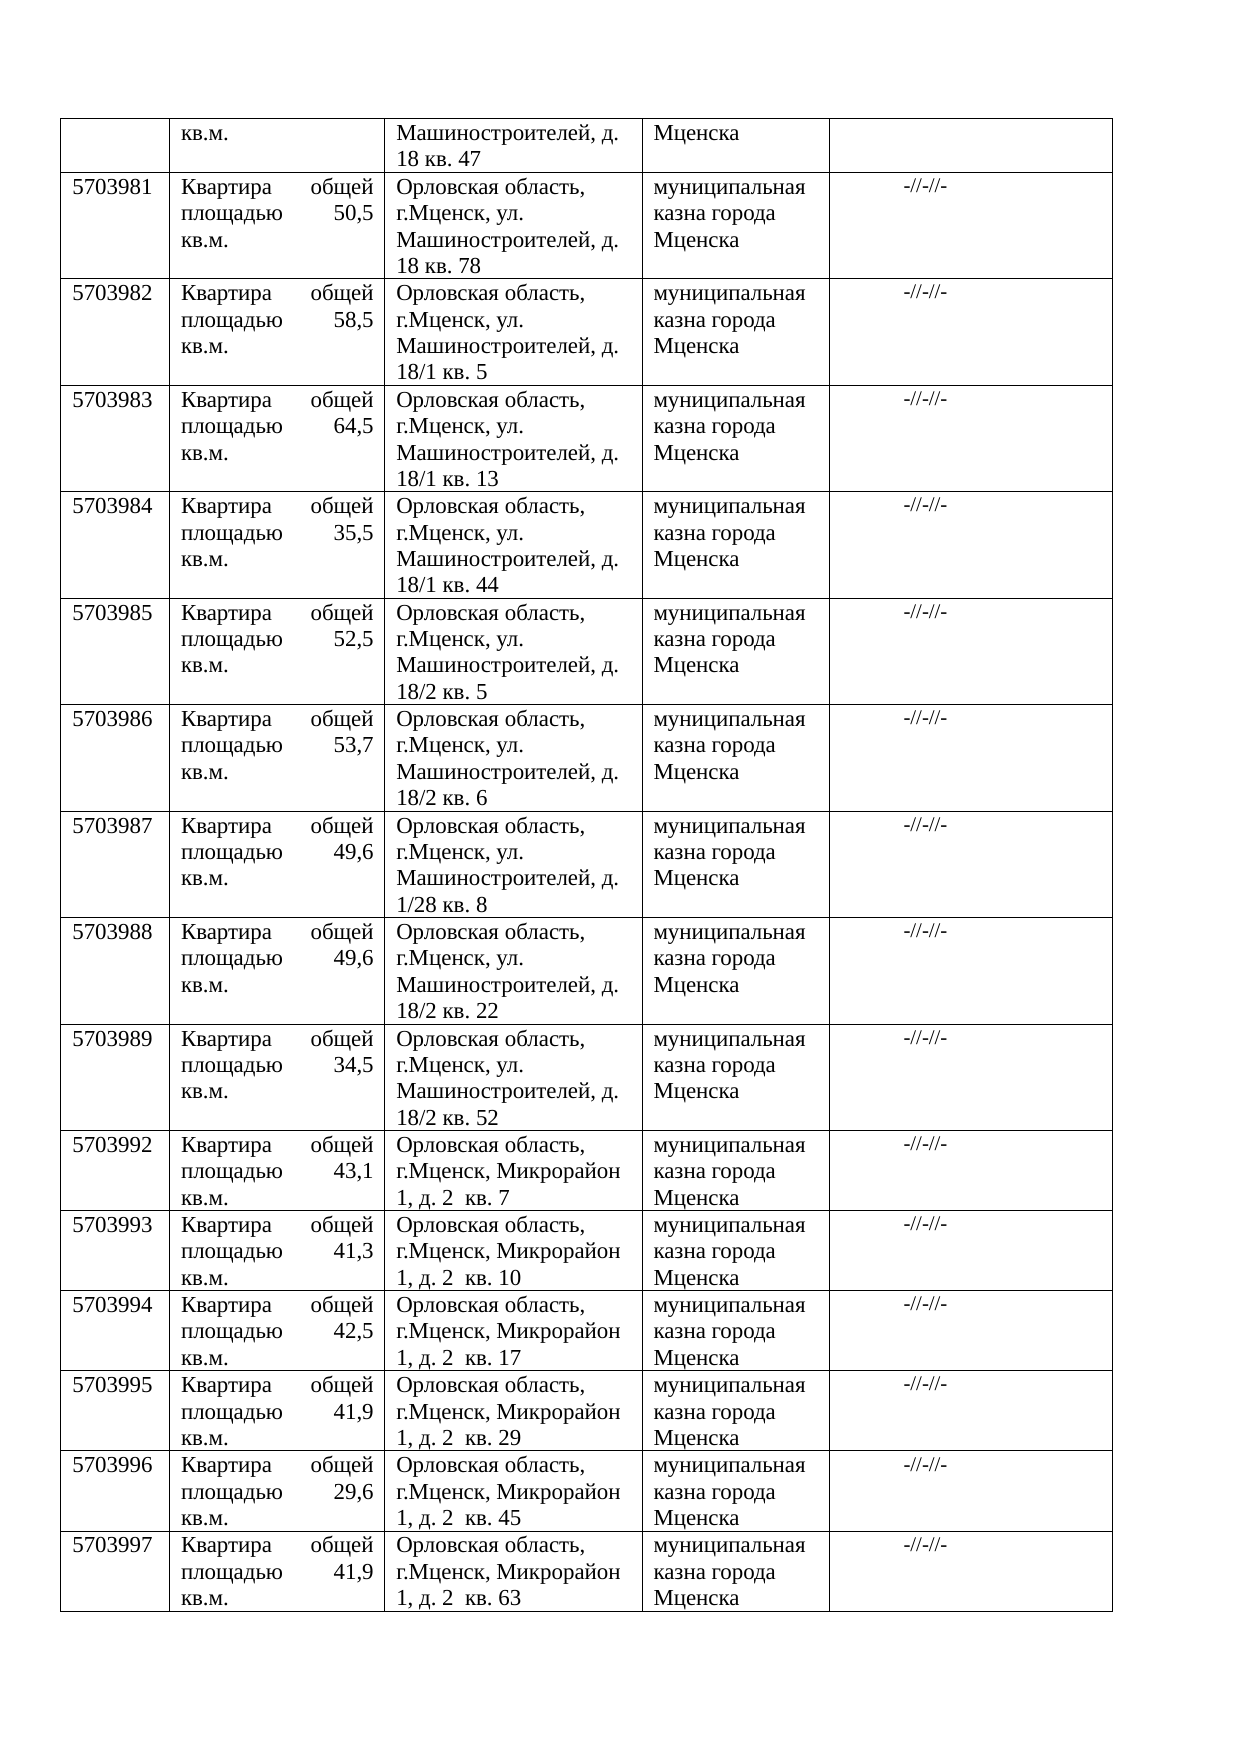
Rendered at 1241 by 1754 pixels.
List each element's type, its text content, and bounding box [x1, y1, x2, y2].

table_cell 5703987 [61, 812, 169, 917]
table_cell 5703996 [61, 1451, 169, 1531]
table_cell -//-//- [830, 1371, 1112, 1450]
table_cell Квартира общей площадью 58,5 кв.м. [170, 279, 384, 385]
table_cell Орловская область, г.Мценск, Микрорайон 1, д. 2 кв. 45 [385, 1451, 642, 1531]
table_cell -//-//- [830, 1532, 1112, 1611]
table_cell Орловская область, г.Мценск, ул. Машиностроителей, д. 18 кв. 78 [385, 173, 642, 278]
table_cell -//-//- [830, 173, 1112, 278]
table_cell -//-//- [830, 1451, 1112, 1531]
table_cell Орловская область, г.Мценск, ул. Машиностроителей, д. 18/2 кв. 22 [385, 918, 642, 1023]
table_cell муниципальная казна города Мценска [643, 1451, 829, 1531]
table_cell -//-//- [830, 492, 1112, 598]
table_cell муниципальная казна города Мценска [643, 492, 829, 598]
table_cell -//-//- [830, 599, 1112, 704]
table_cell Квартира общей площадью 50,5 кв.м. [170, 173, 384, 278]
table_cell Квартира общей площадью 49,6 кв.м. [170, 918, 384, 1023]
table_cell -//-//- [830, 1131, 1112, 1210]
table_cell Орловская область, г.Мценск, Микрорайон 1, д. 2 кв. 29 [385, 1371, 642, 1450]
table_cell Квартира общей площадью 35,5 кв.м. [170, 492, 384, 598]
table_cell 5703981 [61, 173, 169, 278]
table_cell Квартира общей площадью 53,7 кв.м. [170, 705, 384, 811]
table_cell кв.м. [170, 119, 384, 172]
table_cell 5703984 [61, 492, 169, 598]
table_cell муниципальная казна города Мценска [643, 173, 829, 278]
table_cell Мценска [643, 119, 829, 172]
table_cell муниципальная казна города Мценска [643, 812, 829, 917]
table_cell 5703994 [61, 1291, 169, 1370]
table_cell Квартира общей площадью 42,5 кв.м. [170, 1291, 384, 1370]
table_cell муниципальная казна города Мценска [643, 279, 829, 385]
table_cell Квартира общей площадью 41,3 кв.м. [170, 1211, 384, 1290]
table_cell Квартира общей площадью 43,1 кв.м. [170, 1131, 384, 1210]
table_cell Квартира общей площадью 41,9 кв.м. [170, 1371, 384, 1450]
table_cell 5703982 [61, 279, 169, 385]
table_cell -//-//- [830, 1025, 1112, 1130]
table_cell 5703985 [61, 599, 169, 704]
table_cell -//-//- [830, 386, 1112, 491]
table_cell муниципальная казна города Мценска [643, 1025, 829, 1130]
table_cell 5703986 [61, 705, 169, 811]
table_cell [830, 119, 1112, 172]
table_cell -//-//- [830, 918, 1112, 1023]
table_cell Орловская область, г.Мценск, ул. Машиностроителей, д. 18/1 кв. 44 [385, 492, 642, 598]
table_cell муниципальная казна города Мценска [643, 386, 829, 491]
table_cell Квартира общей площадью 29,6 кв.м. [170, 1451, 384, 1531]
table_cell 5703995 [61, 1371, 169, 1450]
table_cell 5703992 [61, 1131, 169, 1210]
table_cell муниципальная казна города Мценска [643, 599, 829, 704]
table_cell 5703993 [61, 1211, 169, 1290]
table_cell -//-//- [830, 279, 1112, 385]
table_cell Орловская область, г.Мценск, ул. Машиностроителей, д. 18/1 кв. 13 [385, 386, 642, 491]
table_cell 5703997 [61, 1532, 169, 1611]
table_cell муниципальная казна города Мценска [643, 1532, 829, 1611]
table_cell -//-//- [830, 705, 1112, 811]
table_cell 5703989 [61, 1025, 169, 1130]
table_cell Квартира общей площадью 64,5 кв.м. [170, 386, 384, 491]
table_cell муниципальная казна города Мценска [643, 705, 829, 811]
table_cell муниципальная казна города Мценска [643, 1371, 829, 1450]
table_cell муниципальная казна города Мценска [643, 1131, 829, 1210]
table_cell Орловская область, г.Мценск, ул. Машиностроителей, д. 18/2 кв. 52 [385, 1025, 642, 1130]
table_cell Орловская область, г.Мценск, Микрорайон 1, д. 2 кв. 17 [385, 1291, 642, 1370]
table_cell муниципальная казна города Мценска [643, 1291, 829, 1370]
table_cell Квартира общей площадью 52,5 кв.м. [170, 599, 384, 704]
table_cell муниципальная казна города Мценска [643, 918, 829, 1023]
table_cell Орловская область, г.Мценск, ул. Машиностроителей, д. 18/1 кв. 5 [385, 279, 642, 385]
table_cell Орловская область, г.Мценск, Микрорайон 1, д. 2 кв. 63 [385, 1532, 642, 1611]
table_cell Орловская область, г.Мценск, ул. Машиностроителей, д. 18/2 кв. 6 [385, 705, 642, 811]
table_cell муниципальная казна города Мценска [643, 1211, 829, 1290]
table_cell Орловская область, г.Мценск, Микрорайон 1, д. 2 кв. 10 [385, 1211, 642, 1290]
table_cell Квартира общей площадью 41,9 кв.м. [170, 1532, 384, 1611]
table_cell Машиностроителей, д. 18 кв. 47 [385, 119, 642, 172]
table_cell -//-//- [830, 1211, 1112, 1290]
table_cell -//-//- [830, 812, 1112, 917]
table_cell [61, 119, 169, 172]
table_cell Орловская область, г.Мценск, ул. Машиностроителей, д. 1/28 кв. 8 [385, 812, 642, 917]
table_cell Орловская область, г.Мценск, ул. Машиностроителей, д. 18/2 кв. 5 [385, 599, 642, 704]
table_cell Квартира общей площадью 49,6 кв.м. [170, 812, 384, 917]
table_cell Орловская область, г.Мценск, Микрорайон 1, д. 2 кв. 7 [385, 1131, 642, 1210]
table_cell 5703988 [61, 918, 169, 1023]
table_cell -//-//- [830, 1291, 1112, 1370]
table_cell Квартира общей площадью 34,5 кв.м. [170, 1025, 384, 1130]
table_cell 5703983 [61, 386, 169, 491]
